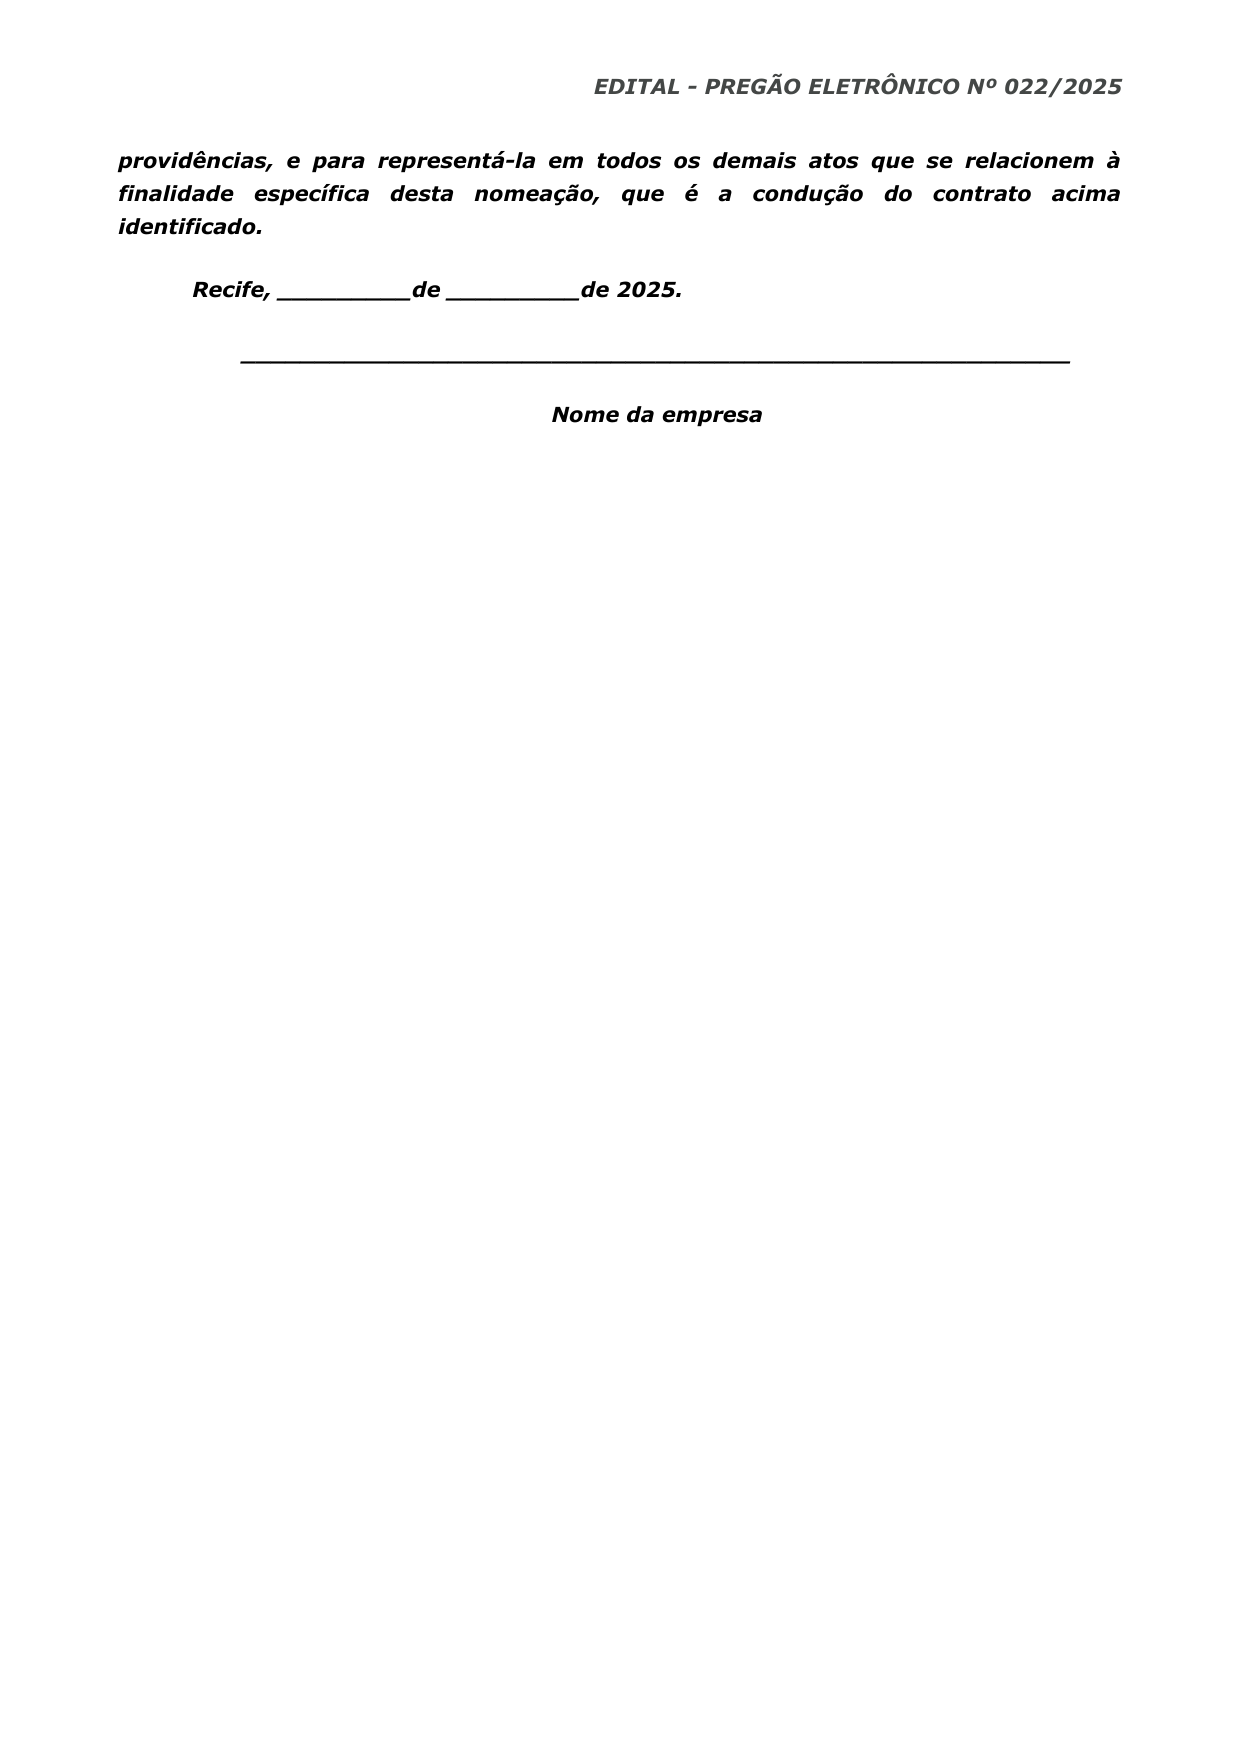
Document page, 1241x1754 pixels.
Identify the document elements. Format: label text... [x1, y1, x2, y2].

text ________________________________________________________ [118, 339, 1122, 364]
text providências, e para representá-la em todos os demais atos que se relacionem à finalidade específica desta nomeação, que é a condução do contrato acima identificado. [118, 148, 1122, 239]
text Nome da empresa [118, 402, 1122, 427]
text Recife, _________de _________de 2025. [118, 276, 1122, 301]
